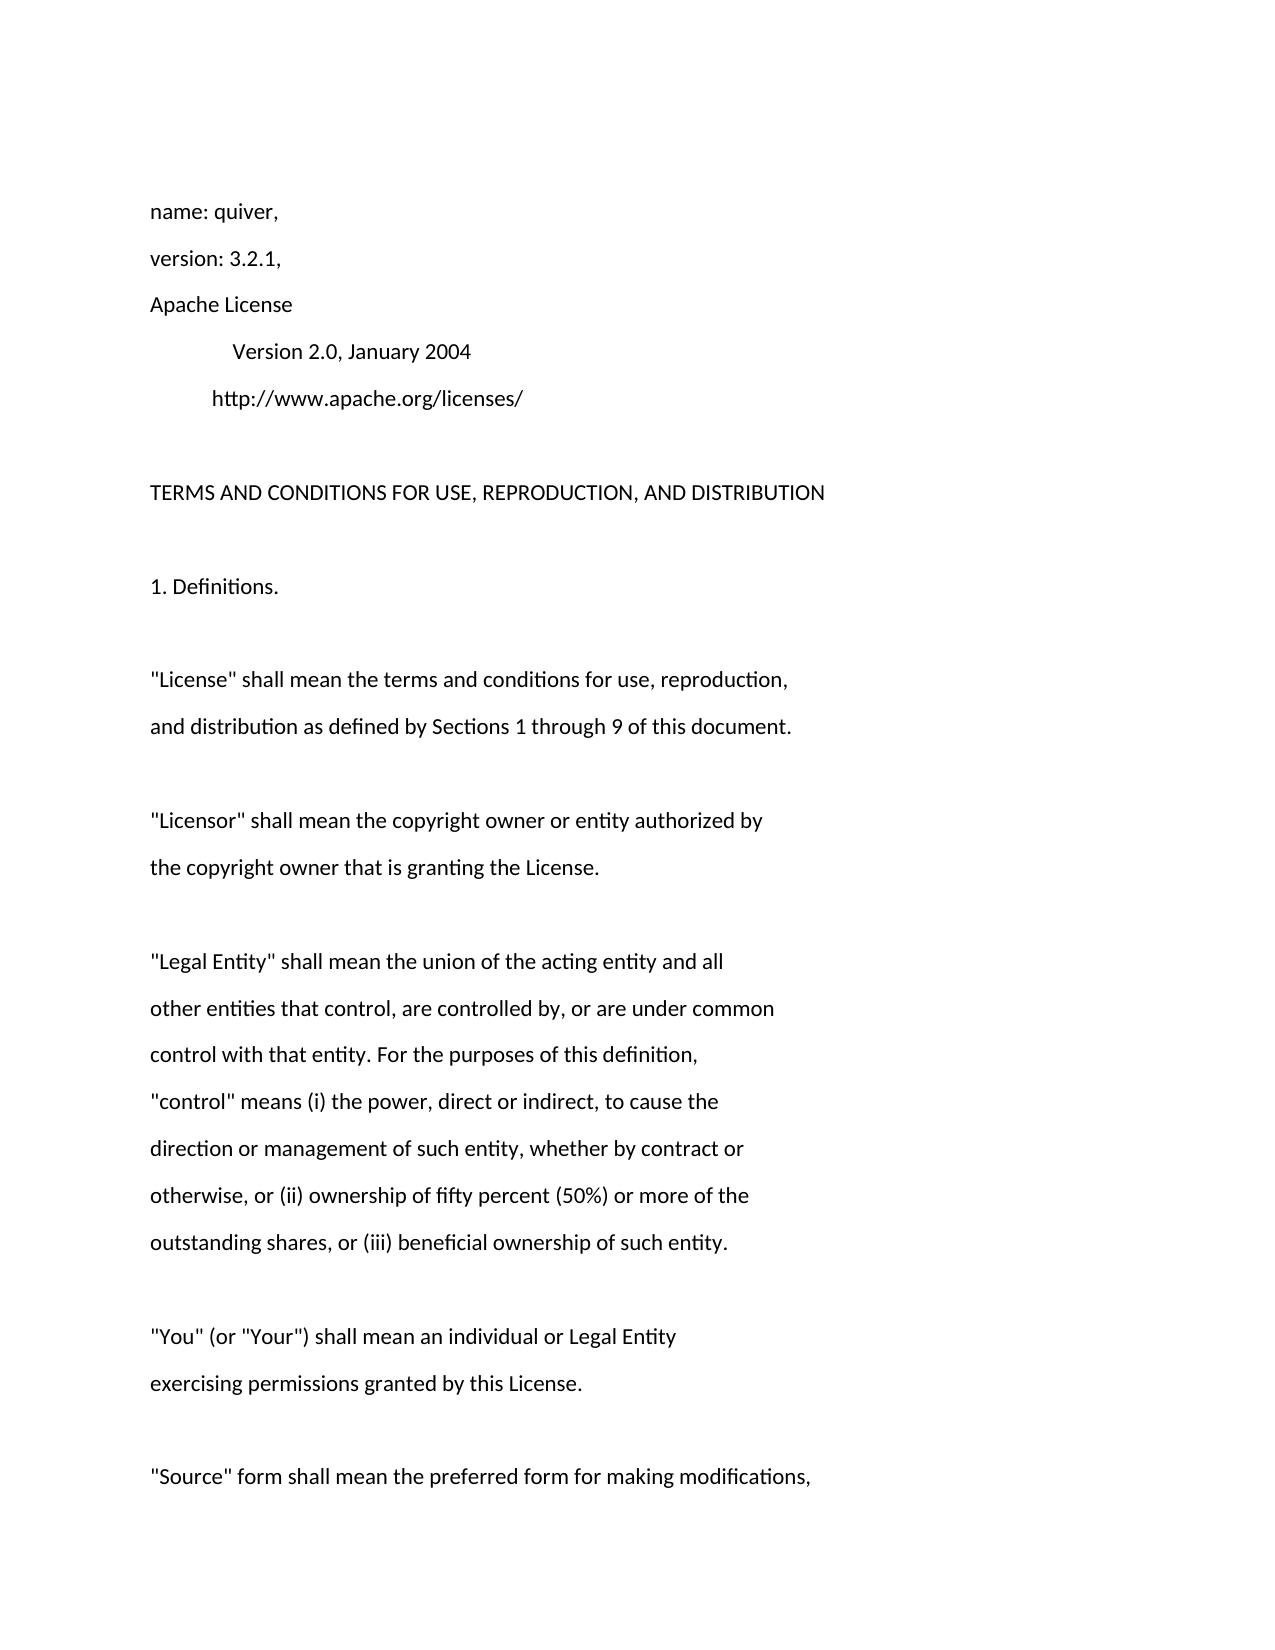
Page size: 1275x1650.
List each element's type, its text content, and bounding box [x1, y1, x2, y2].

text "control" means (i) the power, direct or indirect, to cause the [150, 1087, 1125, 1116]
text exercising permissions granted by this License. [150, 1369, 1125, 1397]
text other entities that control, are controlled by, or are under common [150, 994, 1125, 1022]
text TERMS AND CONDITIONS FOR USE, REPRODUCTION, AND DISTRIBUTION [150, 478, 1125, 506]
text "Source" form shall mean the preferred form for making modifications, [150, 1462, 1125, 1491]
text "You" (or "Your") shall mean an individual or Legal Entity [150, 1322, 1125, 1350]
text name: quiver, [150, 197, 1125, 225]
text outstanding shares, or (iii) beneficial ownership of such entity. [150, 1228, 1125, 1256]
text "Legal Entity" shall mean the union of the acting entity and all [150, 947, 1125, 975]
text and distribution as defined by Sections 1 through 9 of this document. [150, 712, 1125, 741]
text "Licensor" shall mean the copyright owner or entity authorized by [150, 806, 1125, 834]
text http://www.apache.org/licenses/ [150, 384, 1125, 412]
text Version 2.0, January 2004 [150, 337, 1125, 366]
text "License" shall mean the terms and conditions for use, reproduction, [150, 666, 1125, 694]
text version: 3.2.1, [150, 244, 1125, 272]
text Apache License [150, 291, 1125, 319]
text otherwise, or (ii) ownership of fifty percent (50%) or more of the [150, 1181, 1125, 1209]
text direction or management of such entity, whether by contract or [150, 1134, 1125, 1162]
text the copyright owner that is granting the License. [150, 853, 1125, 881]
text 1. Definitions. [150, 572, 1125, 600]
text control with that entity. For the purposes of this definition, [150, 1041, 1125, 1069]
